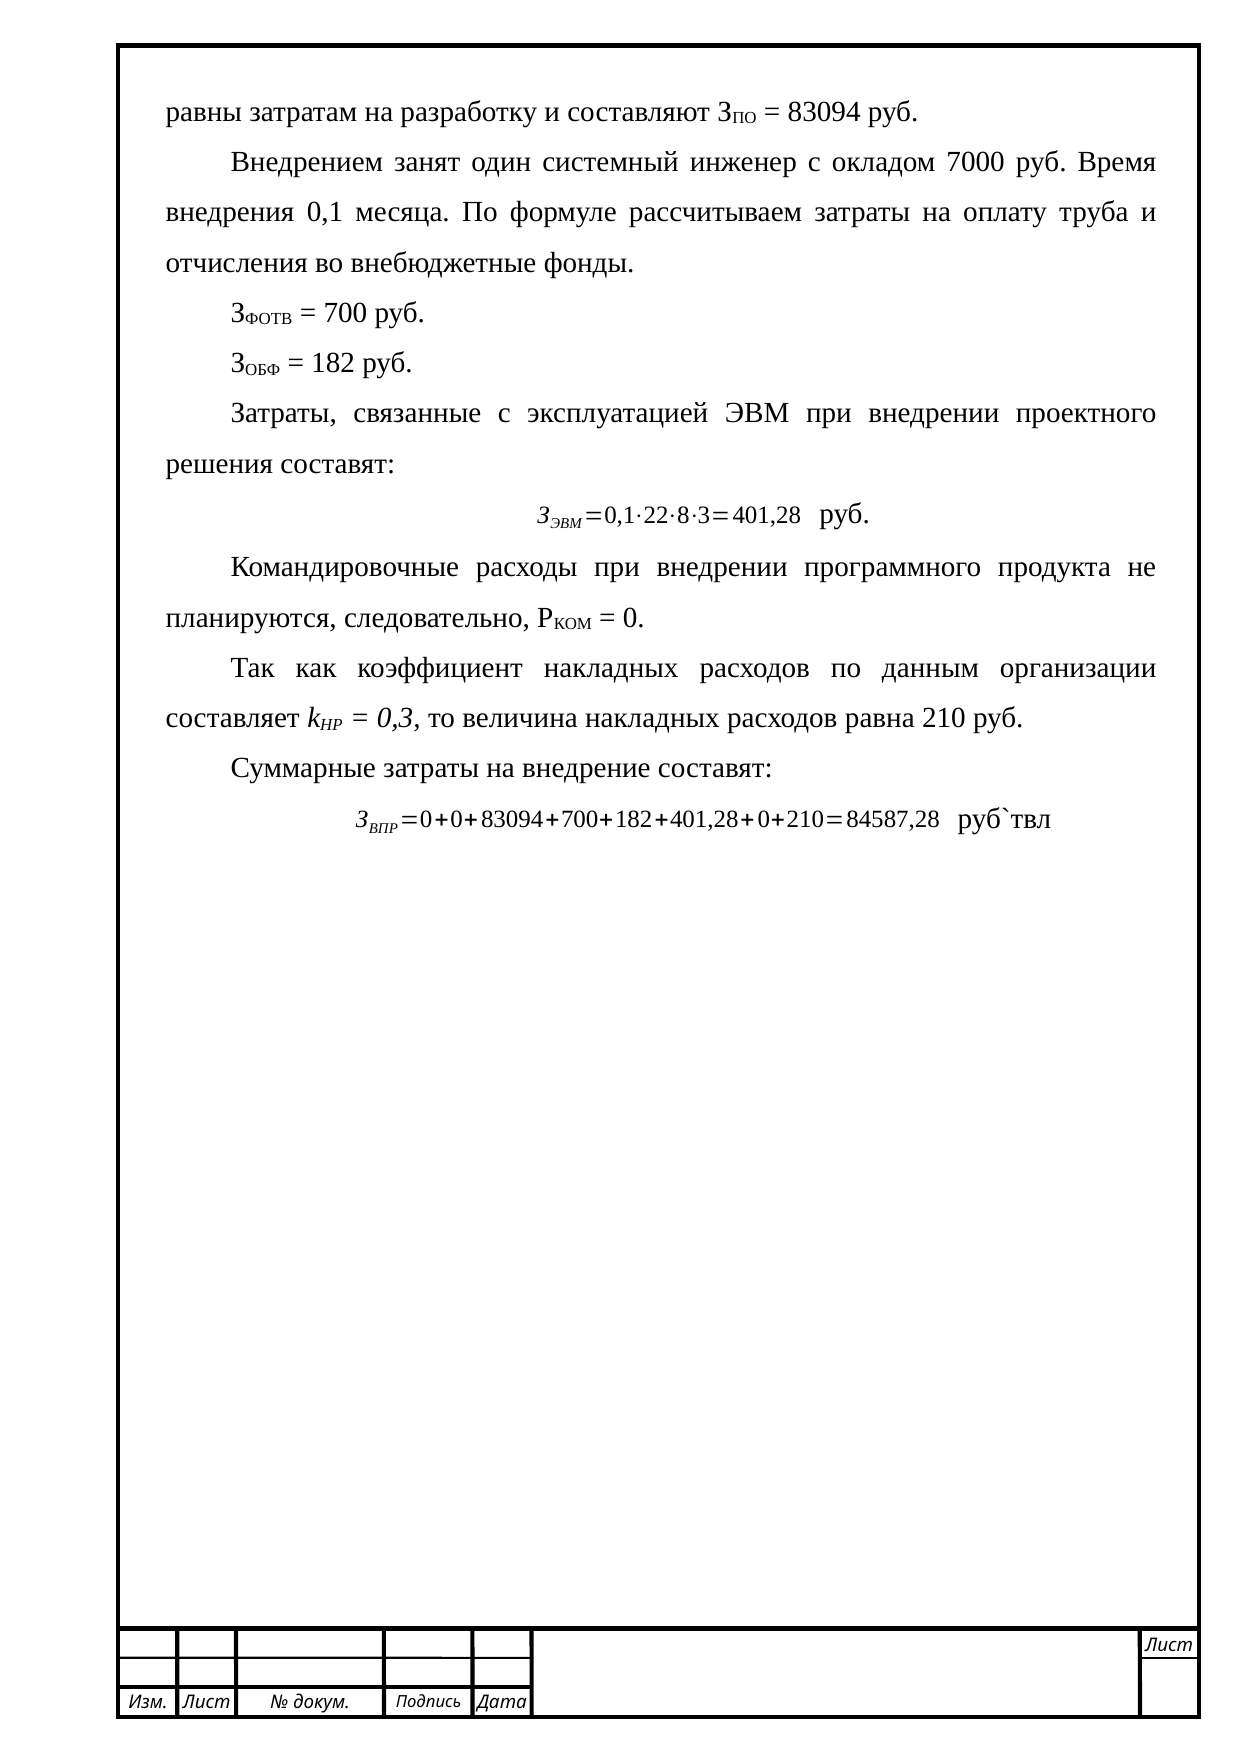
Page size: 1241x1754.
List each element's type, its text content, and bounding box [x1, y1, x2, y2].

text ЗОБФ = 182 руб. [165, 345, 1157, 379]
text Суммарные затраты на внедрение составят: [165, 751, 1157, 784]
text равны затратам на разработку и составляют ЗПО = 83094 руб. [165, 94, 1157, 127]
text руб`твл [165, 801, 1157, 837]
text Так как коэффициент накладных расходов по данным организации составляет kНР = 0,3, то величина накладных расходов равна 210 руб. [165, 650, 1157, 734]
text Внедрением занят один системный инженер с окладом 7000 руб. Время внедрения 0,1 месяца. По формуле рассчитываем затраты на оплату труба и отчисления во внебюджетные фонды. [165, 144, 1157, 278]
text Командировочные расходы при внедрении программного продукта не планируются, следовательно, РКОМ = 0. [165, 549, 1157, 633]
text ЗФОТВ = 700 руб. [165, 295, 1157, 328]
text Затраты, связанные с эксплуатацией ЭВМ при внедрении проектного решения составят: [165, 396, 1157, 479]
text руб. [165, 496, 1157, 533]
